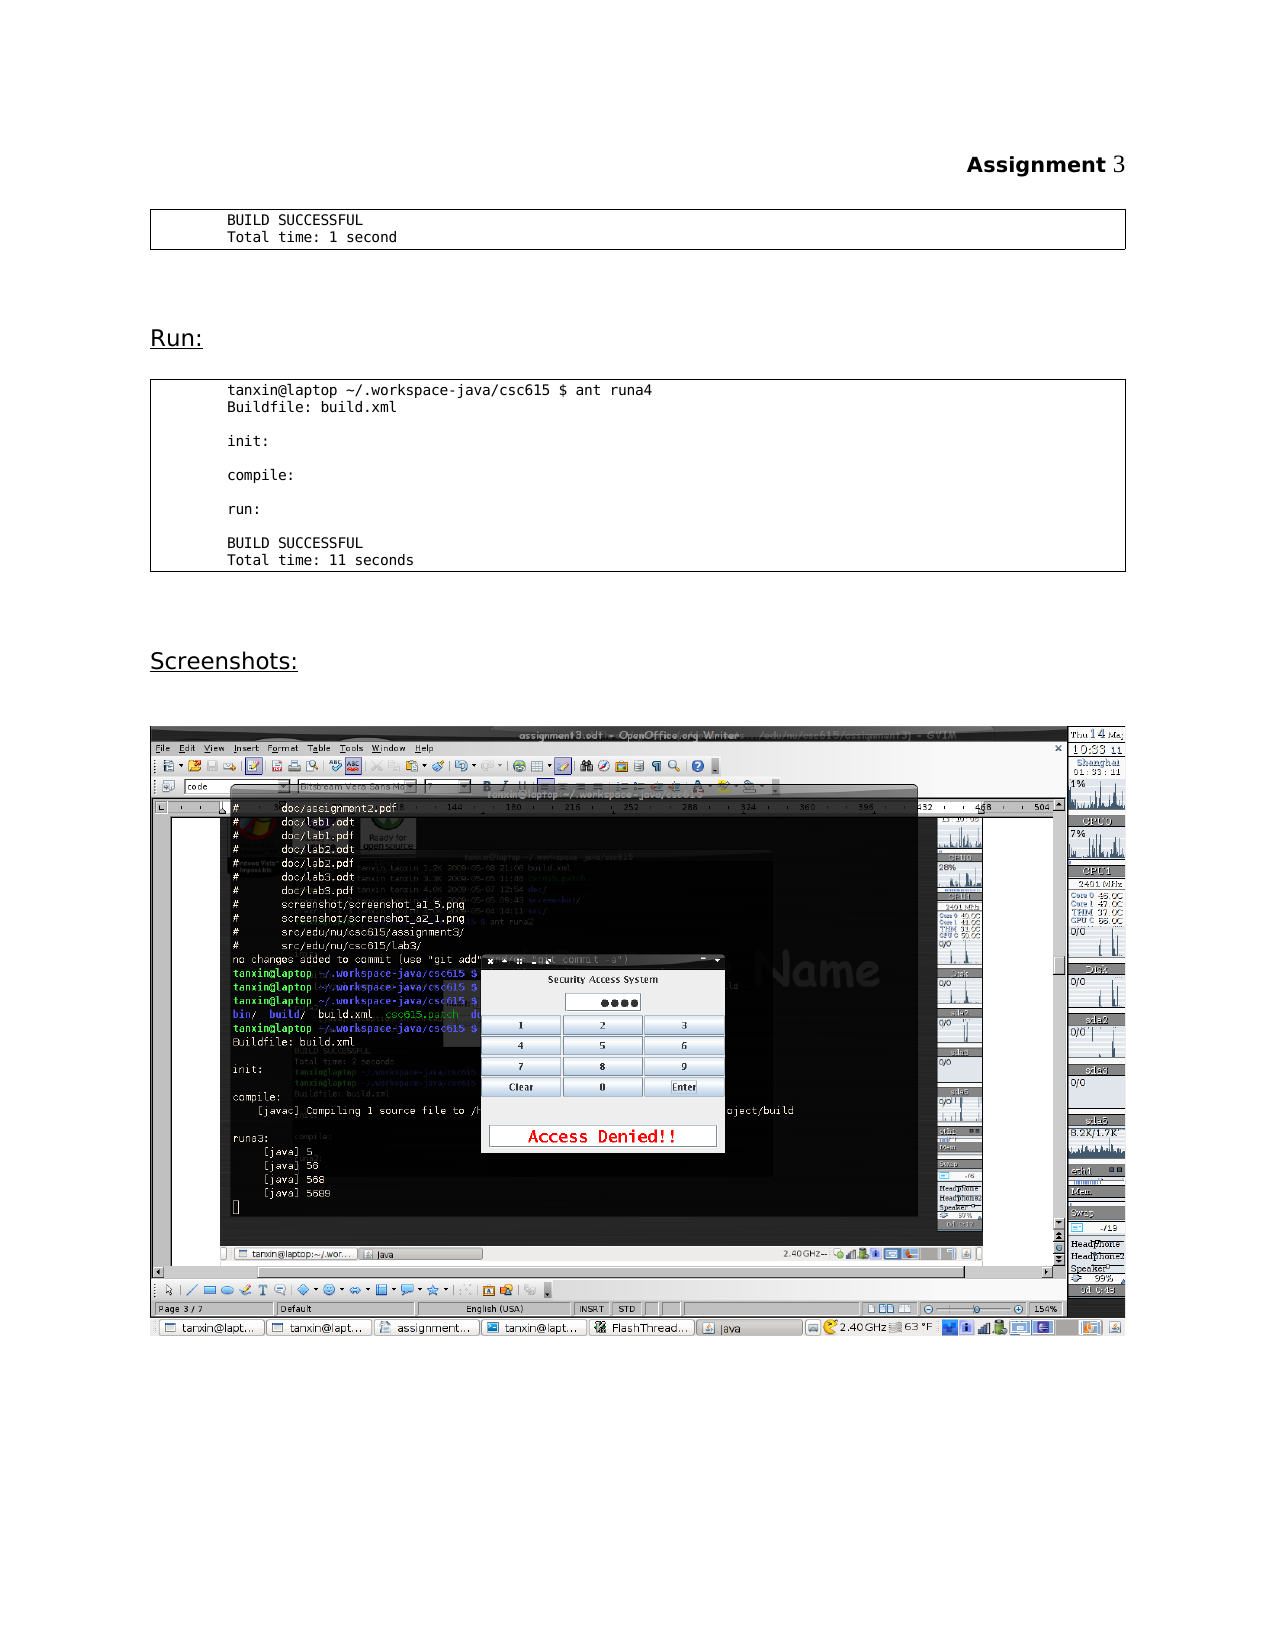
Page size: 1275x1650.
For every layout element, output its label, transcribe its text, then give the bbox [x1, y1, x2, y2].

subtitle Screenshots: [150, 648, 1125, 674]
text BUILD SUCCESSFUL [151, 210, 1125, 226]
picture [150, 726, 1125, 1336]
text tanxin@laptop ~/.workspace-java/csc615 $ ant runa4 [151, 380, 1125, 396]
text compile: [151, 464, 1125, 484]
subtitle Run: [150, 325, 1125, 352]
text init: [151, 430, 1125, 450]
text Total time: 1 second [151, 226, 1125, 249]
text run: [151, 498, 1125, 518]
text BUILD SUCCESSFUL [151, 532, 1125, 549]
text Total time: 11 seconds [151, 549, 1125, 571]
text Buildfile: build.xml [151, 396, 1125, 416]
